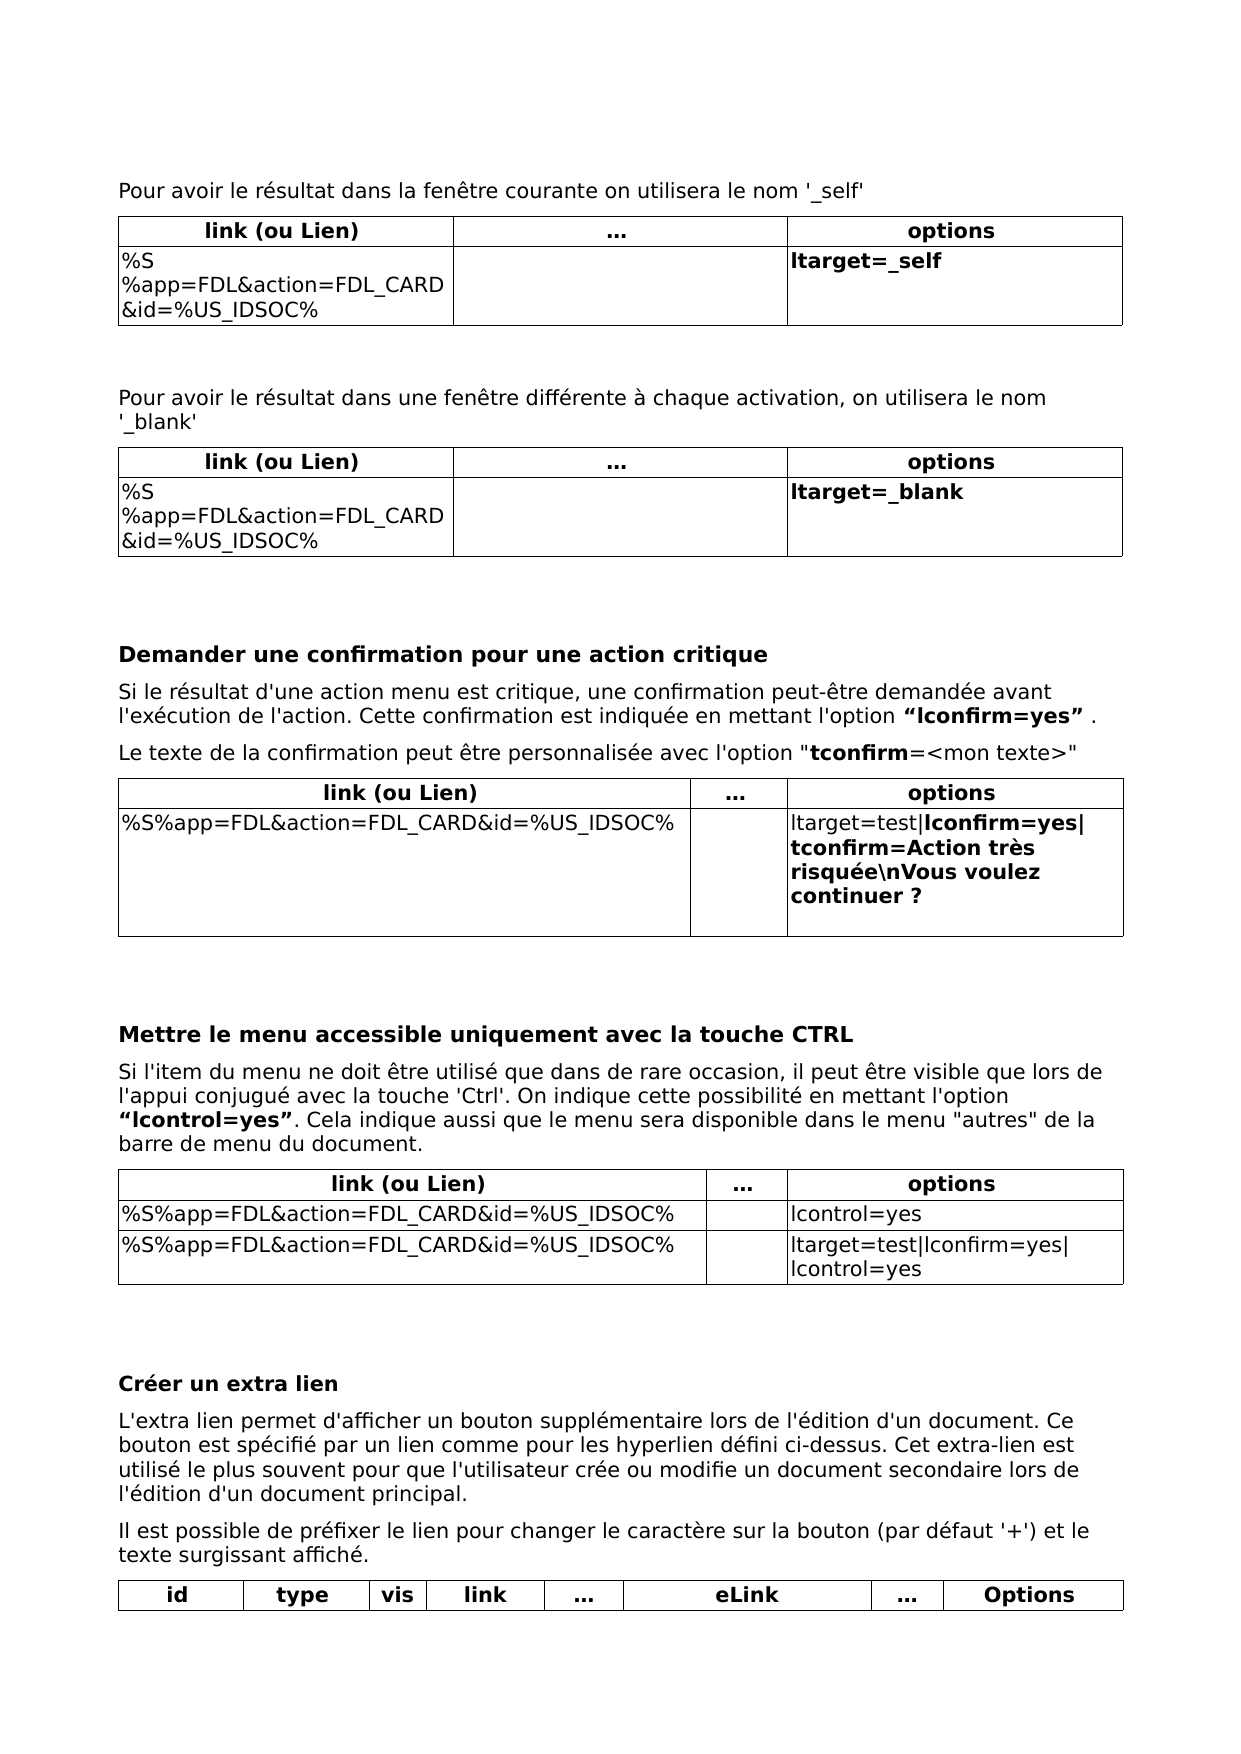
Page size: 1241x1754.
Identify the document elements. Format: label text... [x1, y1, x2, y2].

table_header link [427, 1581, 544, 1610]
table_header … [707, 1170, 787, 1199]
table_header options [788, 448, 1122, 477]
table_cell ltarget=test|lconfirm=yes|tconfirm=Action très risquée\nVous voulez continuer ? [788, 809, 1123, 936]
text Si le résultat d'une action menu est critique, une confirmation peut-être demandée avant l'exécution de l'action. Cette confirmation est indiquée en mettant l'option “lconfirm=yes” . [118, 680, 1122, 729]
text Le texte de la confirmation peut être personnalisée avec l'option "tconfirm=<mon texte>" [118, 741, 1122, 766]
table_cell [691, 809, 787, 936]
text Si l'item du menu ne doit être utilisé que dans de rare occasion, il peut être visible que lors de l'appui conjugué avec la touche 'Ctrl'. On indique cette possibilité en mettant l'option “lcontrol=yes”. Cela indique aussi que le menu sera disponible dans le menu "autres" de la barre de menu du document. [118, 1060, 1122, 1157]
table_cell %S%app=FDL&action=FDL_CARD&id=%US_IDSOC% [119, 247, 453, 325]
table_cell ltarget=_self [788, 247, 1122, 325]
table_cell lcontrol=yes [788, 1201, 1123, 1230]
subtitle Demander une confirmation pour une action critique [118, 642, 1122, 668]
table_cell %S%app=FDL&action=FDL_CARD&id=%US_IDSOC% [119, 1231, 706, 1284]
table_header options [788, 779, 1123, 808]
subtitle Créer un extra lien [118, 1372, 1122, 1397]
table_header link (ou Lien) [119, 217, 453, 246]
table_cell %S%app=FDL&action=FDL_CARD&id=%US_IDSOC% [119, 809, 690, 936]
table_header vis [370, 1581, 426, 1610]
text L'extra lien permet d'afficher un bouton supplémentaire lors de l'édition d'un document. Ce bouton est spécifié par un lien comme pour les hyperlien défini ci-dessus. Cet extra-lien est utilisé le plus souvent pour que l'utilisateur crée ou modifie un document secondaire lors de l'édition d'un document principal. [118, 1409, 1122, 1506]
text Pour avoir le résultat dans la fenêtre courante on utilisera le nom '_self' [118, 179, 1122, 203]
table_header … [872, 1581, 943, 1610]
table_cell [454, 247, 787, 325]
table_header link (ou Lien) [119, 448, 453, 477]
table_header … [691, 779, 787, 808]
table_header link (ou Lien) [119, 1170, 706, 1199]
table_cell ltarget=test|lconfirm=yes|lcontrol=yes [788, 1231, 1123, 1284]
table_cell [707, 1231, 787, 1284]
table_header … [454, 448, 787, 477]
subtitle Mettre le menu accessible uniquement avec la touche CTRL [118, 1022, 1122, 1047]
table_header type [244, 1581, 369, 1610]
table_header Options [944, 1581, 1123, 1610]
table_cell %S%app=FDL&action=FDL_CARD&id=%US_IDSOC% [119, 478, 453, 556]
table_cell [707, 1201, 787, 1230]
table_cell ltarget=_blank [788, 478, 1122, 556]
table_header options [788, 1170, 1123, 1199]
table_header id [119, 1581, 243, 1610]
table_header options [788, 217, 1122, 246]
table_cell %S%app=FDL&action=FDL_CARD&id=%US_IDSOC% [119, 1201, 706, 1230]
text Il est possible de préfixer le lien pour changer le caractère sur la bouton (par défaut '+') et le texte surgissant affiché. [118, 1519, 1122, 1567]
table_header … [545, 1581, 623, 1610]
table_header … [454, 217, 787, 246]
table_header eLink [624, 1581, 871, 1610]
table_header link (ou Lien) [119, 779, 690, 808]
text Pour avoir le résultat dans une fenêtre différente à chaque activation, on utilisera le nom '_blank' [118, 386, 1122, 434]
table_cell [454, 478, 787, 556]
